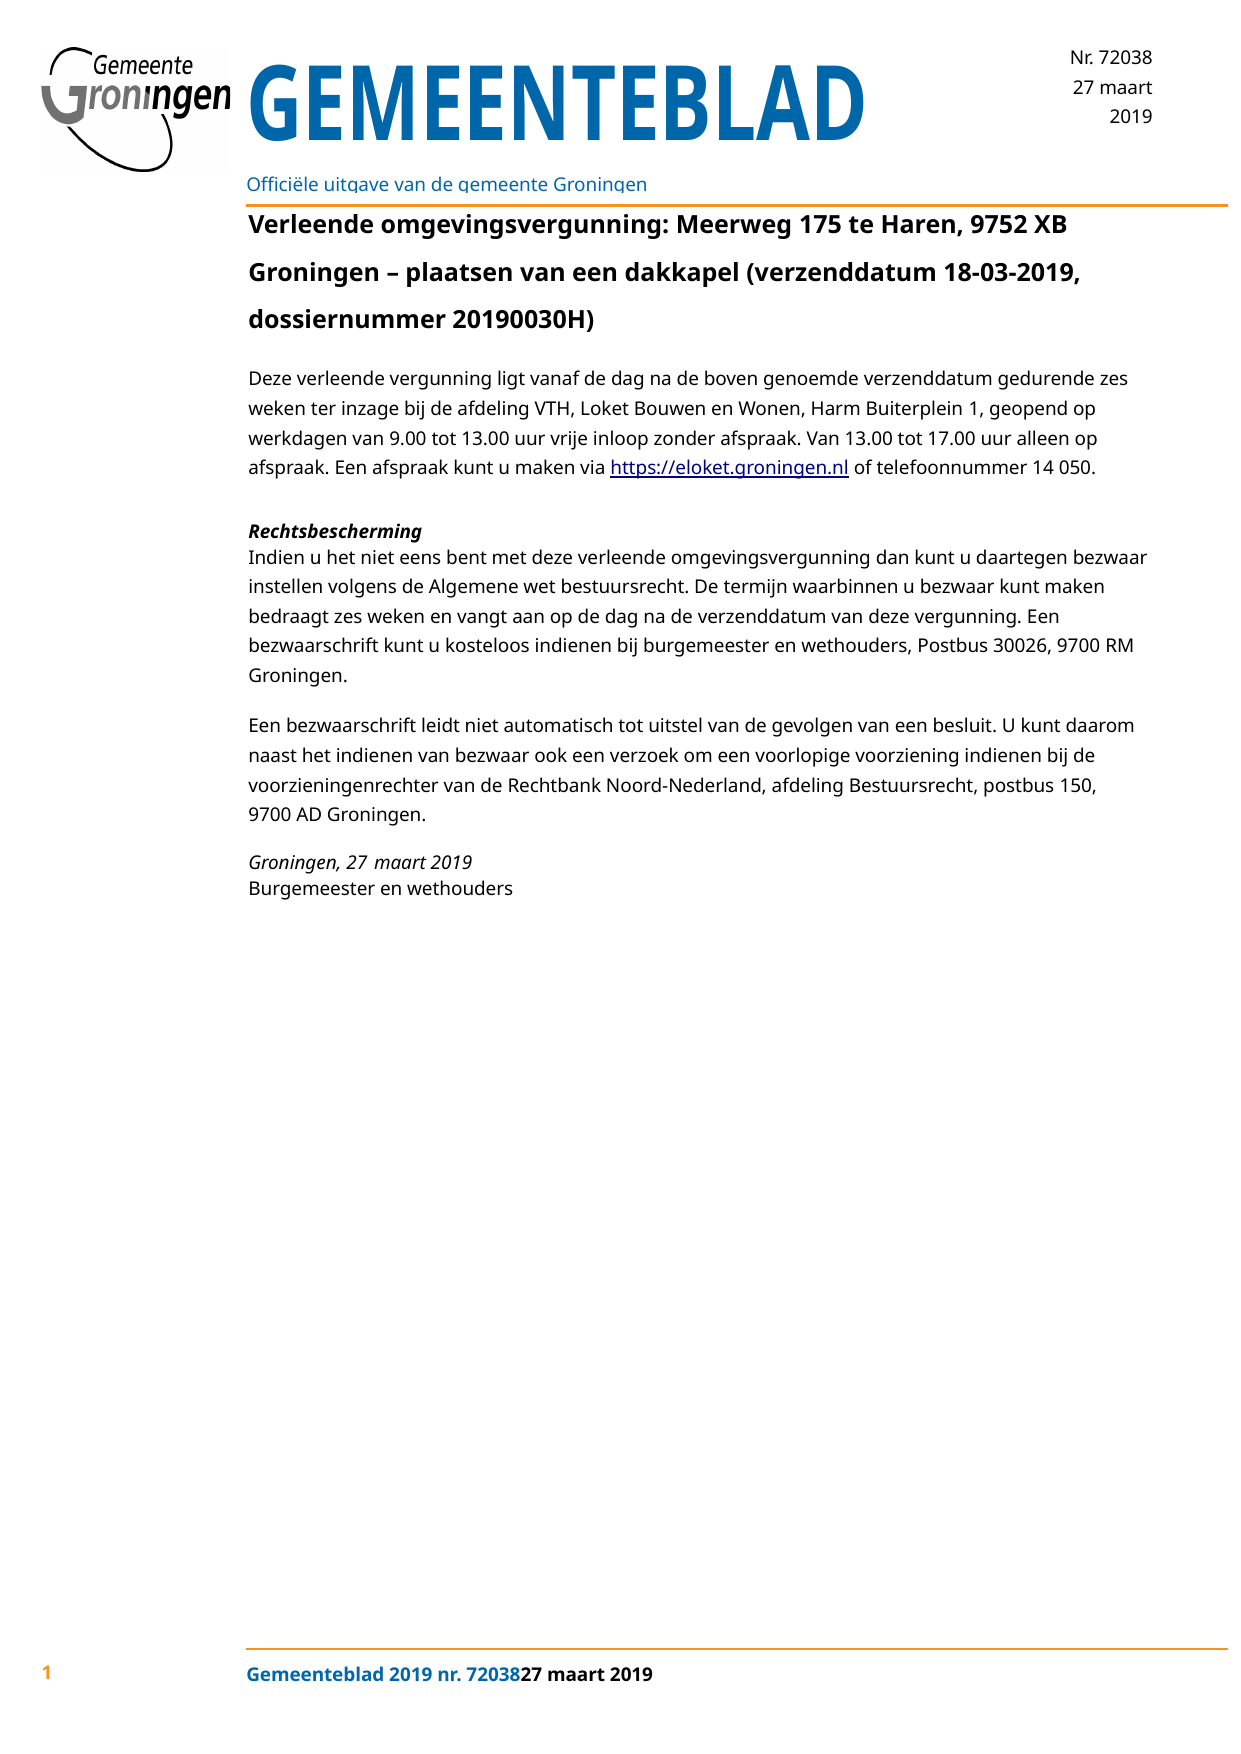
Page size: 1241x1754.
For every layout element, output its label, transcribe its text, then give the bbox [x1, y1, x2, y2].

text Een bezwaarschrift leidt niet automatisch tot uitstel van de gevolgen van een besluit. U kunt daarom naast het indienen van bezwaar ook een verzoek om een voorlopige voorziening indienen bij de voorzieningenrechter van de Rechtbank Noord-Nederland, afdeling Bestuursrecht, postbus 150, 9700 AD Groningen. [248, 713, 1152, 827]
text Burgemeester en wethouders [248, 875, 1152, 901]
text Verleende omgevingsvergunning: Meerweg 175 te Haren, 9752 XB Groningen – plaatsen van een dakkapel (verzenddatum 18-03-2019, dossiernummer 20190030H) [248, 207, 1152, 336]
text Indien u het niet eens bent met deze verleende omgevingsvergunning dan kunt u daartegen bezwaar instellen volgens de Algemene wet bestuursrecht. De termijn waarbinnen u bezwaar kunt maken bedraagt zes weken en vangt aan op de dag na de verzenddatum van deze vergunning. Een bezwaarschrift kunt u kosteloos indienen bij burgemeester en wethouders, Postbus 30026, 9700 RM Groningen. [248, 544, 1152, 688]
text Groningen, 27 maart 2019 [248, 849, 1152, 875]
text Rechtsbescherming [248, 518, 1152, 544]
picture [41, 47, 231, 172]
text Deze verleende vergunning ligt vanaf de dag na de boven genoemde verzenddatum gedurende zes weken ter inzage bij de afdeling VTH, Loket Bouwen en Wonen, Harm Buiterplein 1, geopend op werkdagen van 9.00 tot 13.00 uur vrije inloop zonder afspraak. Van 13.00 tot 17.00 uur alleen op afspraak. Een afspraak kunt u maken via https://eloket.groningen.nl of telefoonnummer 14 050. [248, 366, 1152, 480]
